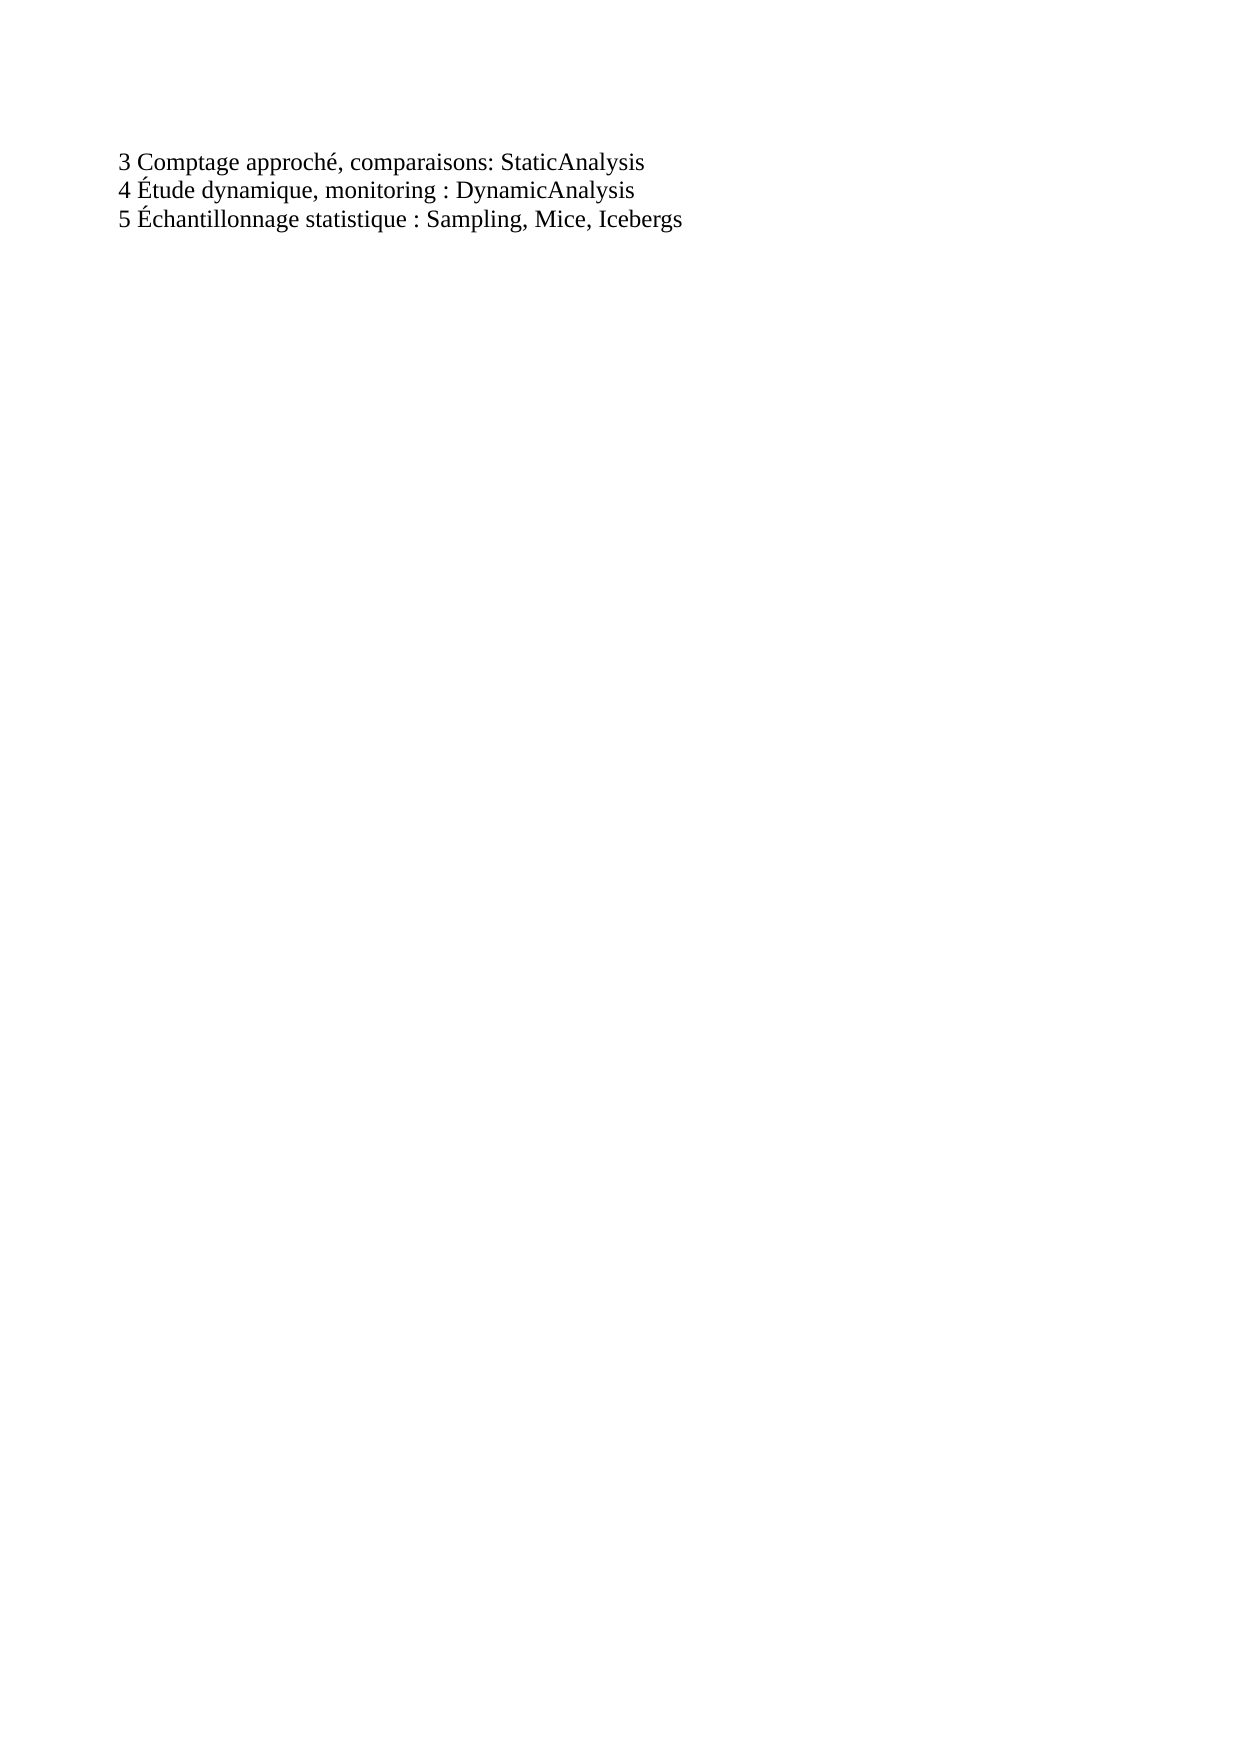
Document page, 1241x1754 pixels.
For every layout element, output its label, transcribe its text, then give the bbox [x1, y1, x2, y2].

text 5 Échantillonnage statistique : Sampling, Mice, Icebergs [118, 204, 1122, 233]
text 3 Comptage approché, comparaisons: StaticAnalysis [118, 147, 1122, 176]
text 4 Étude dynamique, monitoring : DynamicAnalysis [118, 176, 1122, 204]
